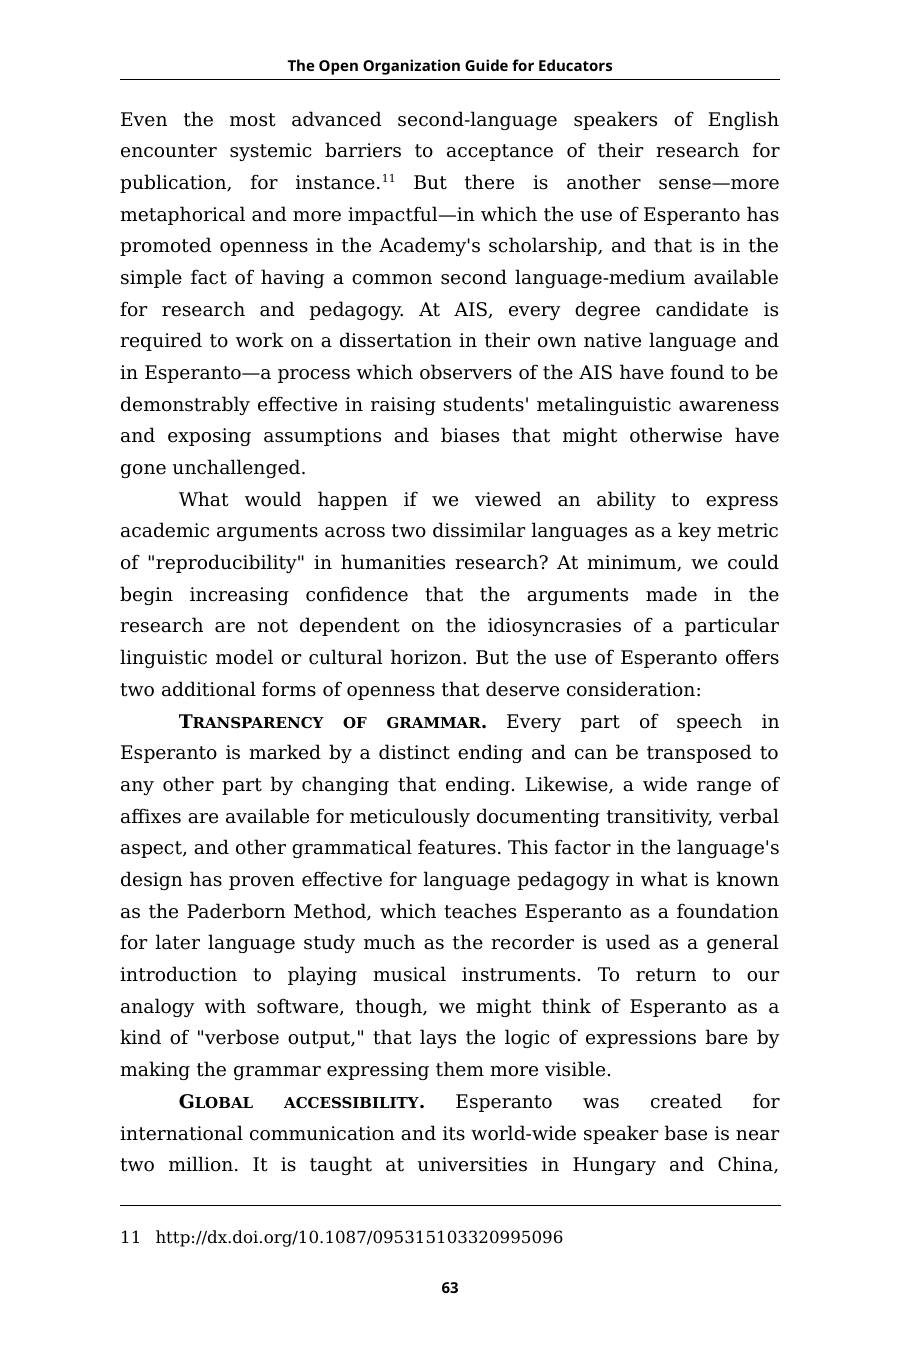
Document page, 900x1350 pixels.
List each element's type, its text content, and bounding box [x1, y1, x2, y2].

text What would happen if we viewed an ability to express academic arguments across two dissimilar languages as a key metric of "reproducibility" in humanities research? At minimum, we could begin increasing confidence that the arguments made in the research are not dependent on the idiosyncrasies of a particular linguistic model or cultural horizon. But the use of Esperanto offers two additional forms of openness that deserve consideration: [120, 489, 780, 701]
text Global accessibility. Esperanto was created for international communication and its world-wide speaker base is near two million. It is taught at universities in Hungary and China, [120, 1091, 780, 1176]
text http://dx.doi.org/10.1087/095315103320995096 [120, 1228, 780, 1247]
text Even the most advanced second-language speakers of English encounter systemic barriers to acceptance of their research for publication, for instance. But there is another sense—more metaphorical and more impactful—in which the use of Esperanto has promoted openness in the Academy's scholarship, and that is in the simple fact of having a common second language-medium available for research and pedagogy. At AIS, every degree candidate is required to work on a dissertation in their own native language and in Esperanto—a process which observers of the AIS have found to be demonstrably effective in raising students' metalinguistic awareness and exposing assumptions and biases that might otherwise have gone unchallenged. [120, 109, 780, 479]
text Transparency of grammar. Every part of speech in Esperanto is marked by a distinct ending and can be transposed to any other part by changing that ending. Likewise, a wide range of affixes are available for meticulously documenting transitivity, verbal aspect, and other grammatical features. This factor in the language's design has proven effective for language pedagogy in what is known as the Paderborn Method, which teaches Esperanto as a foundation for later language study much as the recorder is used as a general introduction to playing musical instruments. To return to our analogy with software, though, we might think of Esperanto as a kind of "verbose output," that lays the logic of expressions bare by making the grammar expressing them more visible. [120, 710, 780, 1081]
